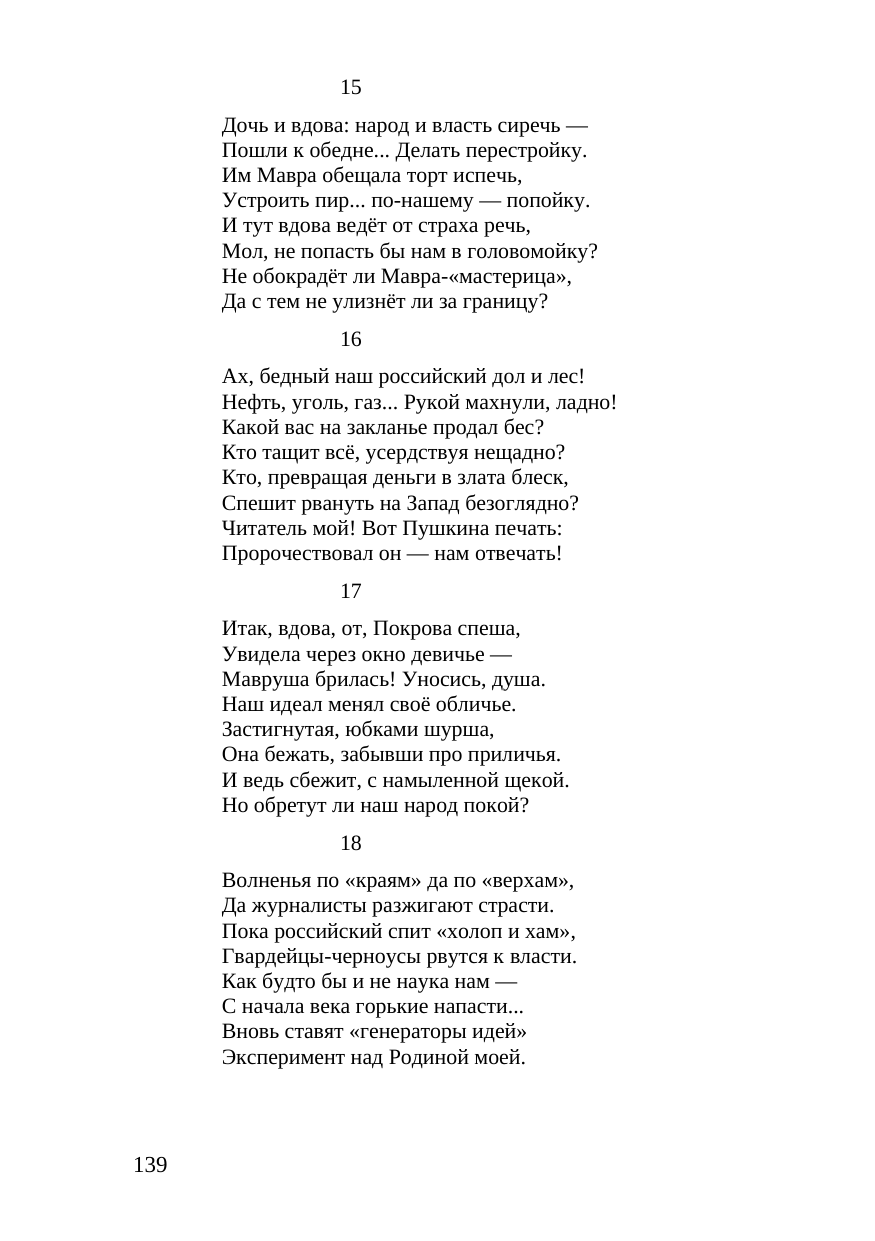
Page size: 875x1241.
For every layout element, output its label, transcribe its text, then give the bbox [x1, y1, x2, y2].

text 18 [222, 829, 679, 855]
text Итак, вдова, от, Покрова спеша, Увидела через окно девичье — Мавруша брилась! Уносись, душа. Наш идеал менял своё обличье. Застигнутая, юбками шурша, Она бежать, забывши про приличья. И ведь сбежит, с намыленной щекой. Но обретут ли наш народ покой? [222, 615, 679, 817]
text Вновь ставят «генераторы идей» [222, 1018, 679, 1044]
text Дочь и вдова: народ и власть сиречь — Пошли к обедне... Делать перестройку. Им Мавра обещала торт испечь, Устроить пир... по-нашему — попойку. И тут вдова ведёт от страха речь, Мол, не попасть бы нам в головомойку? Не обокрадёт ли Мавра-«мастерица», Да с тем не улизнёт ли за границу? [222, 112, 679, 313]
text Эксперимент над Родиной моей. [222, 1044, 679, 1069]
text 16 [222, 326, 679, 351]
text 17 [222, 578, 679, 603]
text Волненья по «краям» да по «верхам», Да журналисты разжигают страсти. Пока российский спит «холоп и хам», Гвардейцы-черноусы рвутся к власти. Как будто бы и не наука нам — С начала века горькие напасти... [222, 867, 679, 1018]
text 15 [222, 74, 679, 99]
text Ах, бедный наш российский дол и лес! Нефть, уголь, газ... Рукой махнули, ладно! Какой вас на закланье продал бес? Кто тащит всё, усердствуя нещадно? Кто, превращая деньги в злата блеск, Спешит рвануть на Запад безоглядно? Читатель мой! Вот Пушкина печать: Пророчествовал он — нам отвечать! [222, 363, 679, 565]
